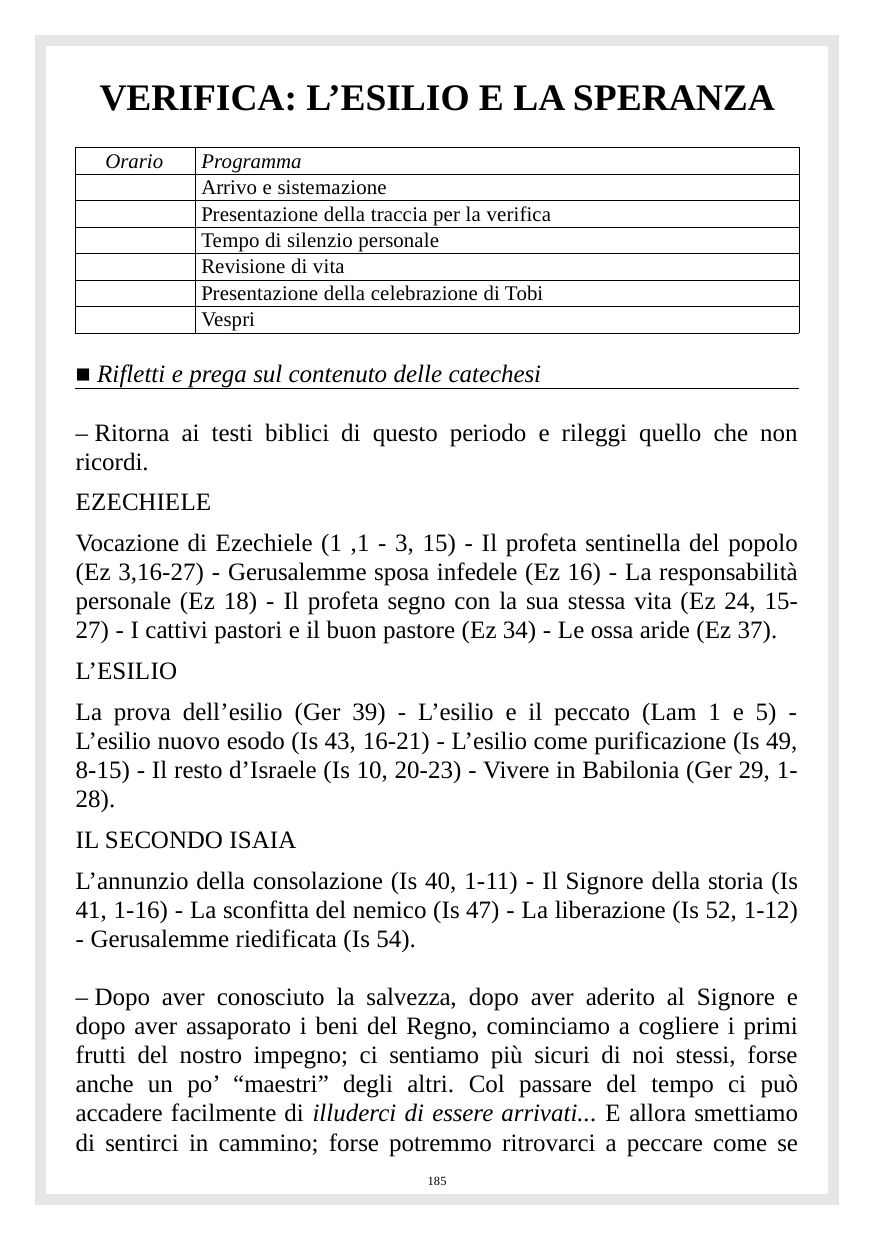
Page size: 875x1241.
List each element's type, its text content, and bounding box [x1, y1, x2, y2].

text La prova dell’esilio (Ger 39) - L’esilio e il peccato (Lam 1 e 5) - L’esilio nuovo esodo (Is 43, 16-21) - L’esilio come purificazione (Is 49, 8-15) - Il resto d’Israele (Is 10, 20-23) - Vivere in Babilonia (Ger 29, 1-28). [75, 697, 799, 813]
table_cell Presentazione della traccia per la verifica [196, 201, 799, 227]
table_cell Tempo di silenzio personale [196, 228, 799, 253]
table_header Programma [196, 148, 799, 174]
text Vocazione di Ezechiele (1 ,1 - 3, 15) - Il profeta sentinella del popolo (Ez 3,16-27) - Gerusalemme sposa infedele (Ez 16) - La responsabilità personale (Ez 18) - Il profeta segno con la sua stessa vita (Ez 24, 15-27) - I cattivi pastori e il buon pastore (Ez 34) - Le ossa aride (Ez 37). [75, 528, 799, 644]
table_cell Revisione di vita [196, 254, 799, 279]
table_cell Vespri [196, 307, 799, 332]
table_cell [76, 201, 195, 227]
table_cell [76, 307, 195, 332]
table_cell [76, 228, 195, 253]
text – Dopo aver conosciuto la salvezza, dopo aver aderito al Signore e dopo aver assaporato i beni del Regno, cominciamo a cogliere i primi frutti del nostro impegno; ci sentiamo più sicuri di noi stessi, forse anche un po’ “maestri” degli altri. Col passare del tempo ci può accadere facilmente di illuderci di essere arrivati... E allora smettiamo di sentirci in cammino; forse potremmo ritrovarci a peccare come se [75, 982, 799, 1156]
text IL SECONDO ISAIA [75, 825, 799, 854]
text EZECHIELE [75, 487, 799, 516]
table_cell Presentazione della celebrazione di Tobi [196, 281, 799, 306]
text L’ESILIO [75, 656, 799, 685]
text VERIFICA: L’ESILIO E LA SPERANZA [75, 75, 799, 118]
table_header Orario [76, 148, 195, 174]
table_cell [76, 254, 195, 279]
text ■ Rifletti e prega sul contenuto delle catechesi [75, 359, 799, 388]
text – Ritorna ai testi biblici di questo periodo e rileggi quello che non ricordi. [75, 417, 799, 476]
text L’annunzio della consolazione (Is 40, 1-11) - Il Signore della storia (Is 41, 1-16) - La sconfitta del nemico (Is 47) - La liberazione (Is 52, 1-12) - Gerusalemme riedificata (Is 54). [75, 866, 799, 953]
table_cell Arrivo e sistemazione [196, 175, 799, 200]
table_cell [76, 175, 195, 200]
table_cell [76, 281, 195, 306]
